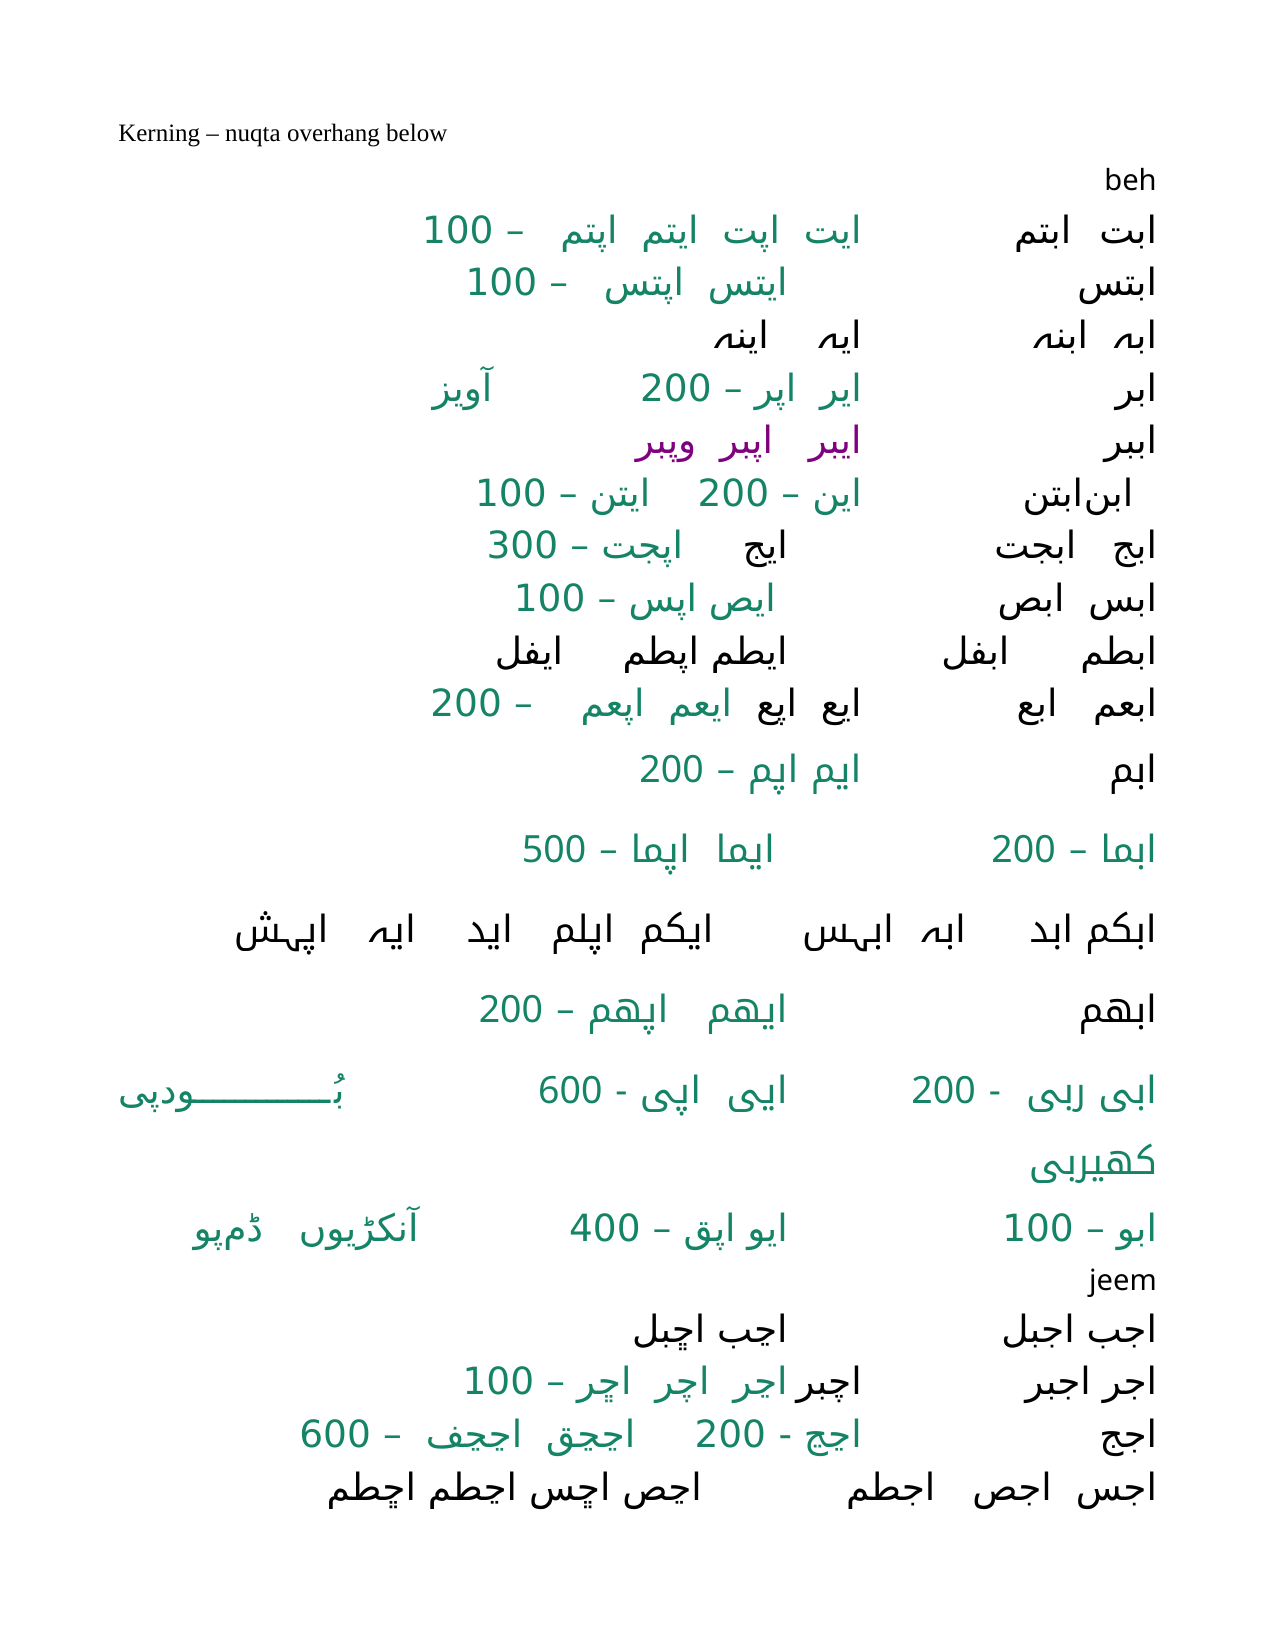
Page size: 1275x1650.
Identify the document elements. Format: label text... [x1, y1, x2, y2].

text ابر ایر اپر – 200 آویز [118, 366, 1157, 410]
text ابج ابجت ایج اپجت – 300 [118, 524, 1157, 568]
text Kerning – nuqta overhang below [118, 118, 1157, 147]
text ابن ابتن این – 200 ایتن – 100 [118, 471, 1157, 515]
text ابم ایم اپم – 200 [118, 734, 1157, 806]
text ابو – 100 ایو اپق – 400 آنکڑیوں ڈم‌پو [118, 1206, 1157, 1250]
text beh [118, 156, 1157, 199]
text اجس اجص اجطم اڃص اڇس اڃطم اڇطم [118, 1465, 1157, 1509]
text ابکم ابد ابہ ابہس ایکم اپلم اید ایہ اپہش [118, 895, 1157, 966]
text ابعم ابع ایع اپع ایعم اپعم – 200 [118, 682, 1157, 726]
text ابتس ایتس اپتس – 100 [118, 261, 1157, 305]
text اجب اجبل اڃب اڇبل [118, 1307, 1157, 1351]
text ابس ابص ایص اپس – 100 [118, 577, 1157, 620]
text ابما – 200 ایما اپما – 500 [118, 814, 1157, 886]
text اجج اڃڃ - 200 اڃڃق اڃڃف – 600 [118, 1413, 1157, 1456]
text ابی ربی - 200 ایی اپی - 600 بُودپی کھیربی [118, 1055, 1157, 1197]
text ابت ابتم ایت اپت ایتم اپتم – 100 [118, 208, 1157, 252]
text اجر اجبر اچبر اڃر اچر اڇر – 100 [118, 1360, 1157, 1404]
text ابھم ایھم اپھم – 200 [118, 975, 1157, 1046]
text اببر ایبر اپبر وپبر [118, 419, 1157, 462]
text jeem [118, 1259, 1157, 1298]
text ابہ ابنہ ایہ اینہ [118, 314, 1157, 357]
text ابطم ابفل ایطم اپطم ایفل [118, 629, 1157, 673]
